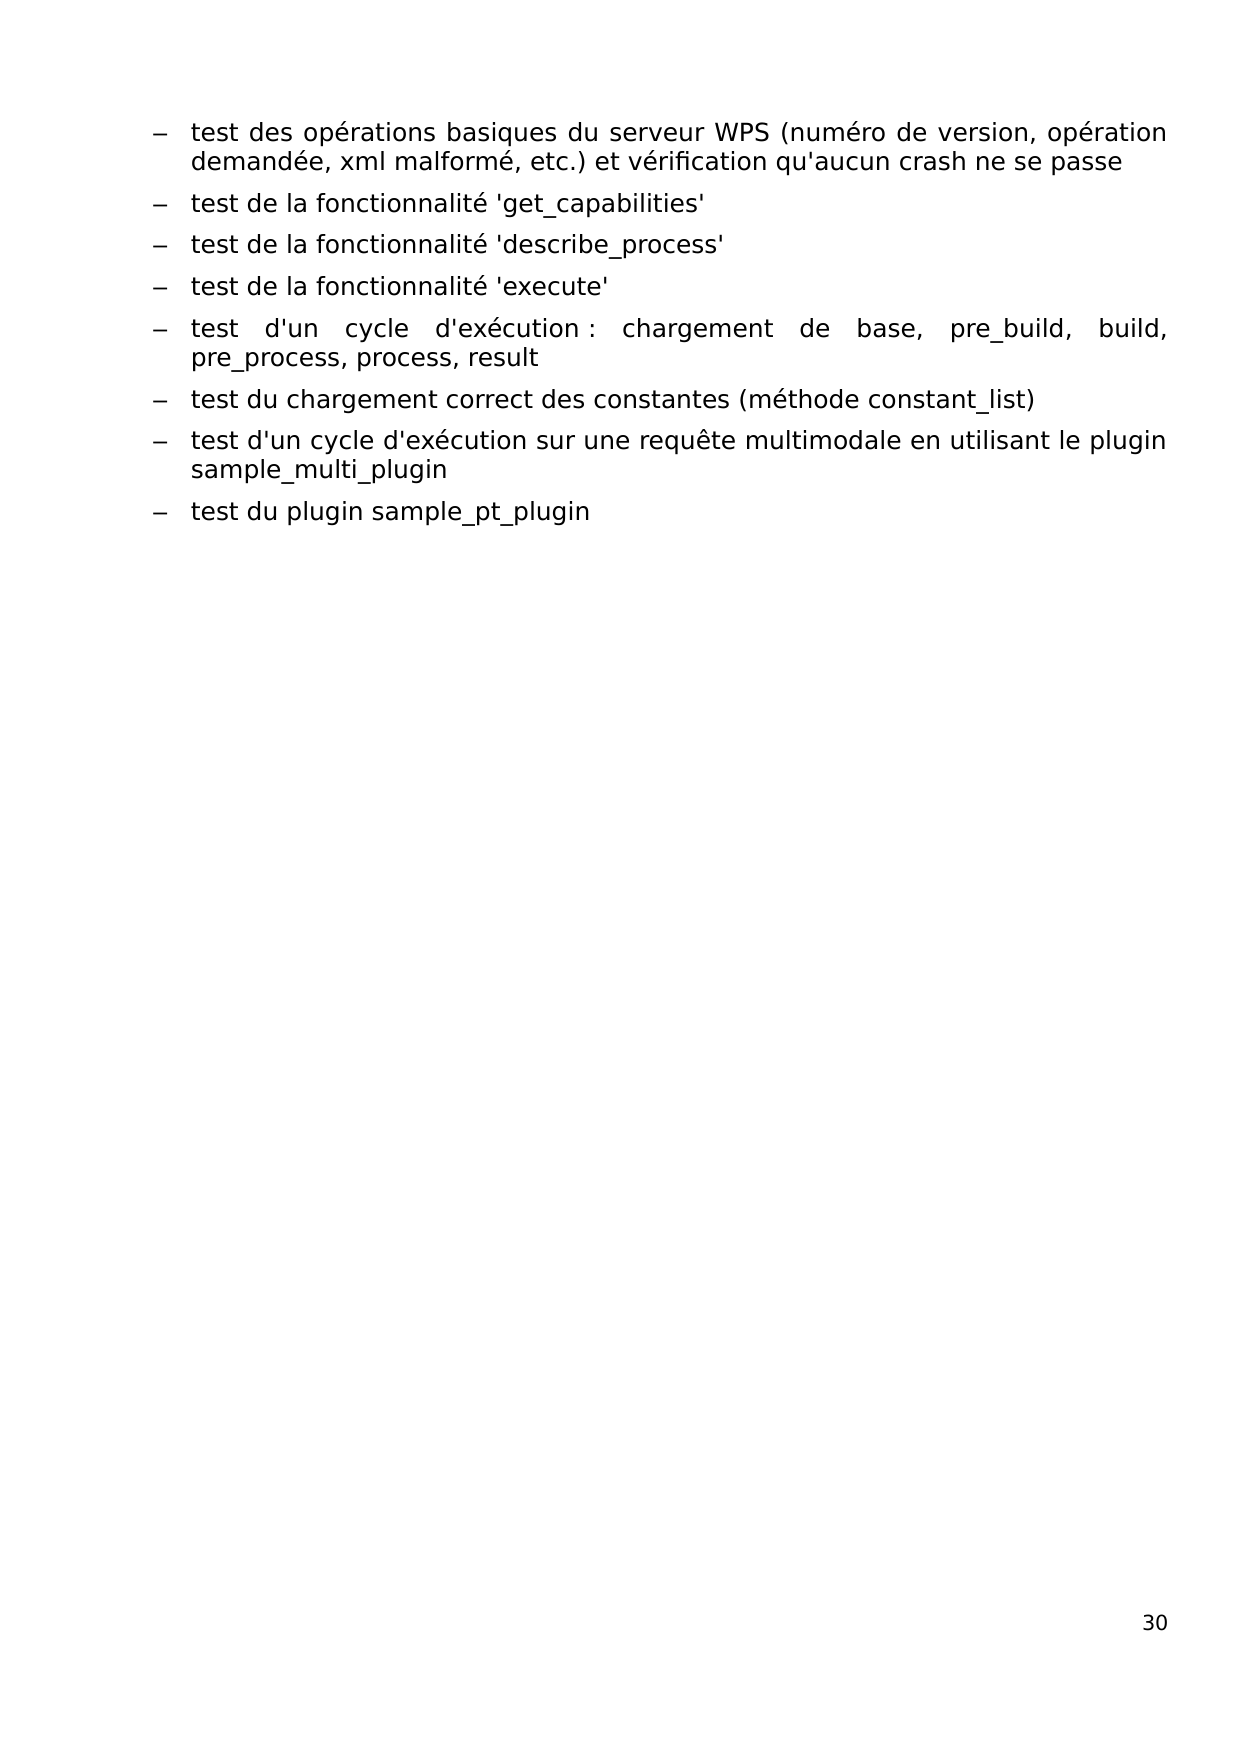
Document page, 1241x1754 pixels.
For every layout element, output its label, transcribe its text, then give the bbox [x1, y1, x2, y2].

list test d'un cycle d'exécution : chargement de base, pre_build, build, pre_process, process, result [153, 314, 1168, 372]
list test de la fonctionnalité 'describe_process' [153, 231, 1168, 260]
list test de la fonctionnalité 'get_capabilities' [153, 189, 1168, 218]
list test du plugin sample_pt_plugin [153, 497, 1168, 526]
list test d'un cycle d'exécution sur une requête multimodale en utilisant le plugin sample_multi_plugin [153, 426, 1168, 485]
list test de la fonctionnalité 'execute' [153, 272, 1168, 301]
list test des opérations basiques du serveur WPS (numéro de version, opération demandée, xml malformé, etc.) et vérification qu'aucun crash ne se passe [153, 118, 1168, 176]
list test du chargement correct des constantes (méthode constant_list) [153, 385, 1168, 414]
